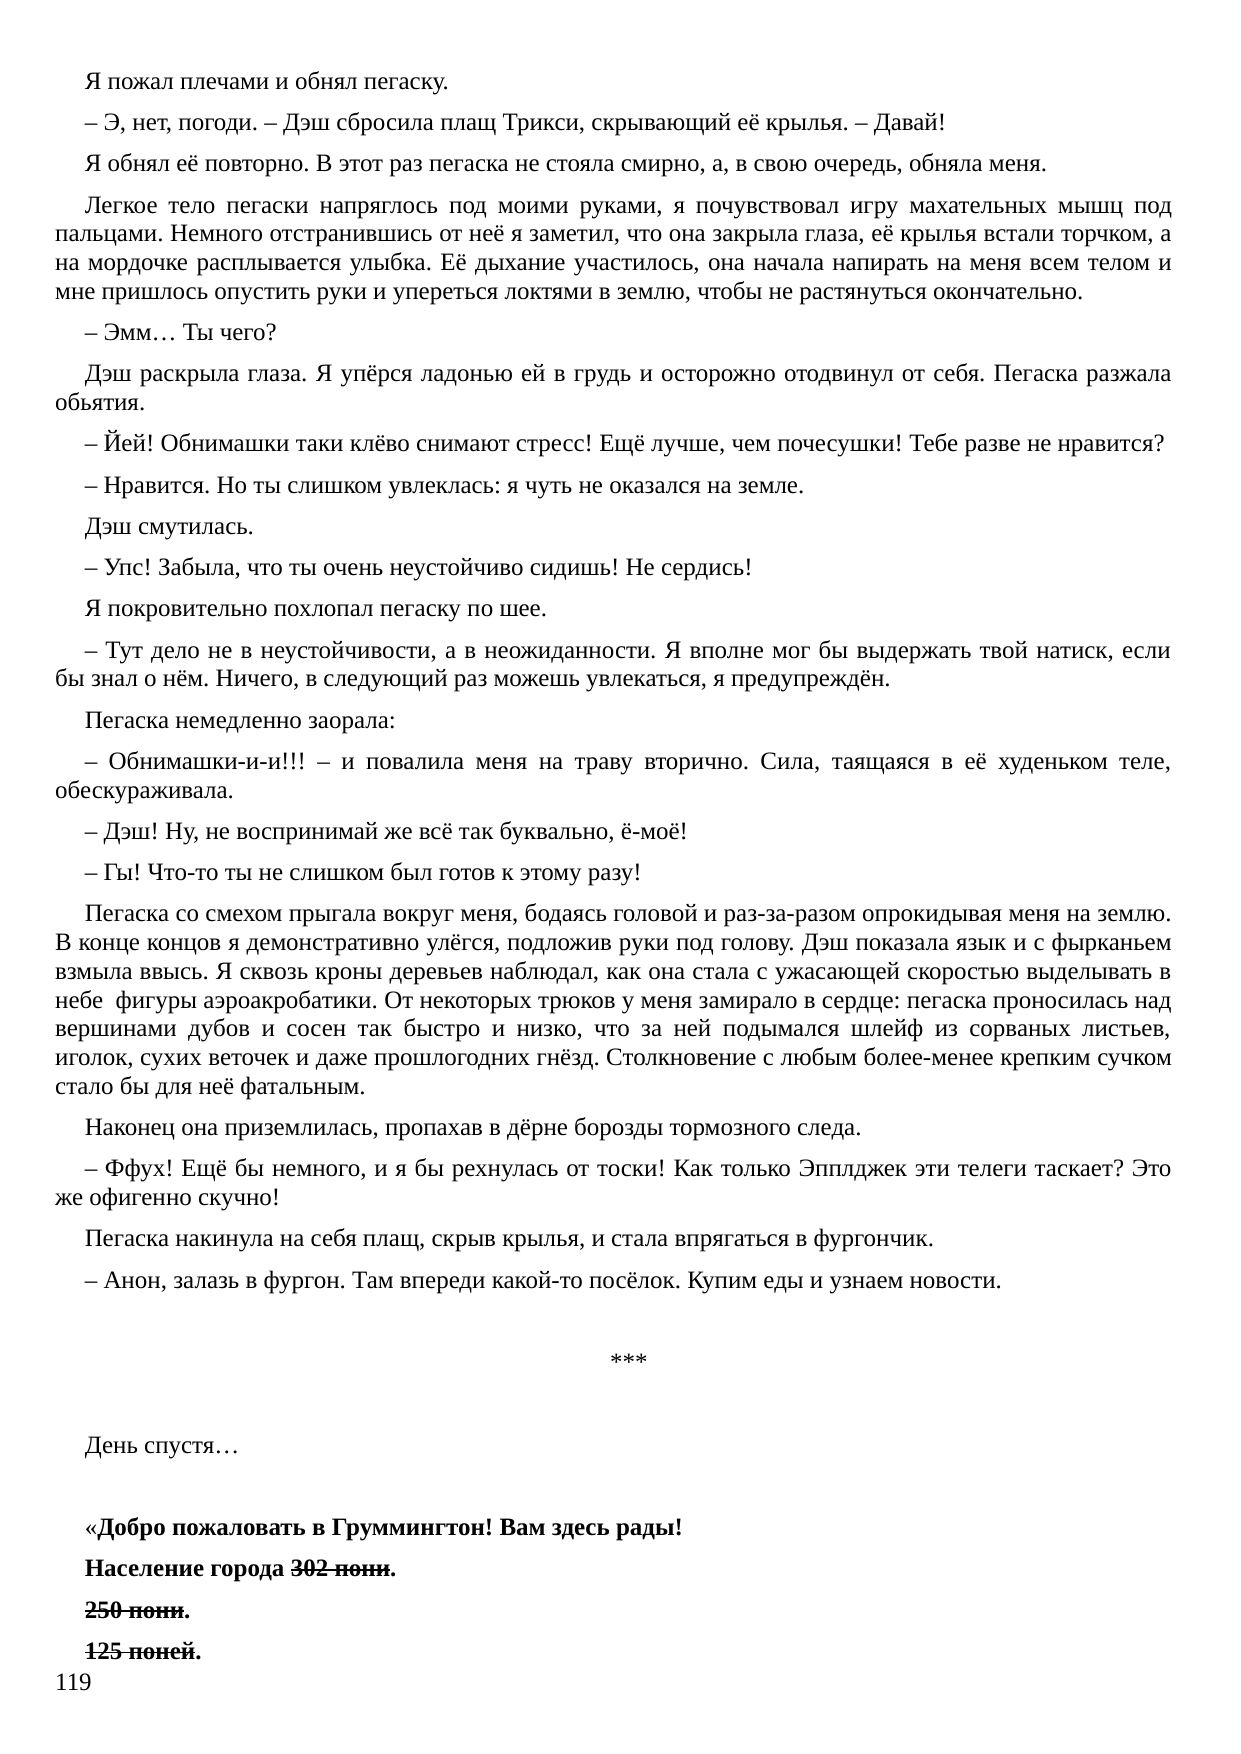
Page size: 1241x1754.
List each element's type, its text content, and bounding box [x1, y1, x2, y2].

text – Э, нет, погоди. – Дэш сбросила плащ Трикси, скрывающий её крылья. – Давай! [55, 107, 1173, 136]
text – Упс! Забыла, что ты очень неустойчиво сидишь! Не сердись! [55, 552, 1173, 581]
text – Гы! Что-то ты не слишком был готов к этому разу! [55, 857, 1173, 886]
text – Ффух! Ещё бы немного, и я бы рехнулась от тоски! Как только Эпплджек эти телеги таскает? Это же офигенно скучно! [55, 1153, 1173, 1211]
text «Добро пожаловать в Груммингтон! Вам здесь рады! [55, 1512, 1173, 1541]
text – Дэш! Ну, не воспринимай же всё так буквально, ё-моё! [55, 816, 1173, 845]
text – Йей! Обнимашки таки клёво снимают стресс! Ещё лучше, чем почесушки! Тебе разве не нравится? [55, 428, 1173, 457]
text Пегаска накинула на себя плащ, скрыв крылья, и стала впрягаться в фургончик. [55, 1223, 1173, 1252]
text *** [55, 1347, 1173, 1376]
text Я пожал плечами и обнял пегаску. [55, 66, 1173, 95]
text Я покровительно похлопал пегаску по шее. [55, 593, 1173, 622]
text Население города 302 пони. [55, 1553, 1173, 1582]
text День спустя… [55, 1430, 1173, 1458]
text Дэш смутилась. [55, 511, 1173, 540]
text Легкое тело пегаски напряглось под моими руками, я почувствовал игру махательных мышц под пальцами. Немного отстранившись от неё я заметил, что она закрыла глаза, её крылья встали торчком, а на мордочке расплывается улыбка. Её дыхание участилось, она начала напирать на меня всем телом и мне пришлось опустить руки и упереться локтями в землю, чтобы не растянуться окончательно. [55, 190, 1173, 305]
text – Эмм… Ты чего? [55, 317, 1173, 346]
text – Нравится. Но ты слишком увлеклась: я чуть не оказался на земле. [55, 470, 1173, 498]
text 250 пони. [55, 1595, 1173, 1623]
text Пегаска со смехом прыгала вокруг меня, бодаясь головой и раз-за-разом опрокидывая меня на землю. В конце концов я демонстративно улёгся, подложив руки под голову. Дэш показала язык и с фырканьем взмыла ввысь. Я сквозь кроны деревьев наблюдал, как она стала с ужасающей скоростью выделывать в небе фигуры аэроакробатики. От некоторых трюков у меня замирало в сердце: пегаска проносилась над вершинами дубов и сосен так быстро и низко, что за ней подымался шлейф из сорваных листьев, иголок, сухих веточек и даже прошлогодних гнёзд. Столкновение с любым более-менее крепким сучком стало бы для неё фатальным. [55, 898, 1173, 1100]
text – Обнимашки-и-и!!! – и повалила меня на траву вторично. Сила, таящаяся в её худеньком теле, обескураживала. [55, 746, 1173, 803]
text Я обнял её повторно. В этот раз пегаска не стояла смирно, а, в свою очередь, обняла меня. [55, 148, 1173, 177]
text 125 поней. [55, 1636, 1173, 1665]
text – Тут дело не в неустойчивости, а в неожиданности. Я вполне мог бы выдержать твой натиск, если бы знал о нём. Ничего, в следующий раз можешь увлекаться, я предупреждён. [55, 635, 1173, 692]
text Пегаска немедленно заорала: [55, 705, 1173, 733]
text Наконец она приземлилась, пропахав в дёрне борозды тормозного следа. [55, 1112, 1173, 1141]
text Дэш раскрыла глаза. Я упёрся ладонью ей в грудь и осторожно отодвинул от себя. Пегаска разжала обьятия. [55, 358, 1173, 416]
text – Анон, залазь в фургон. Там впереди какой-то посёлок. Купим еды и узнаем новости. [55, 1265, 1173, 1293]
